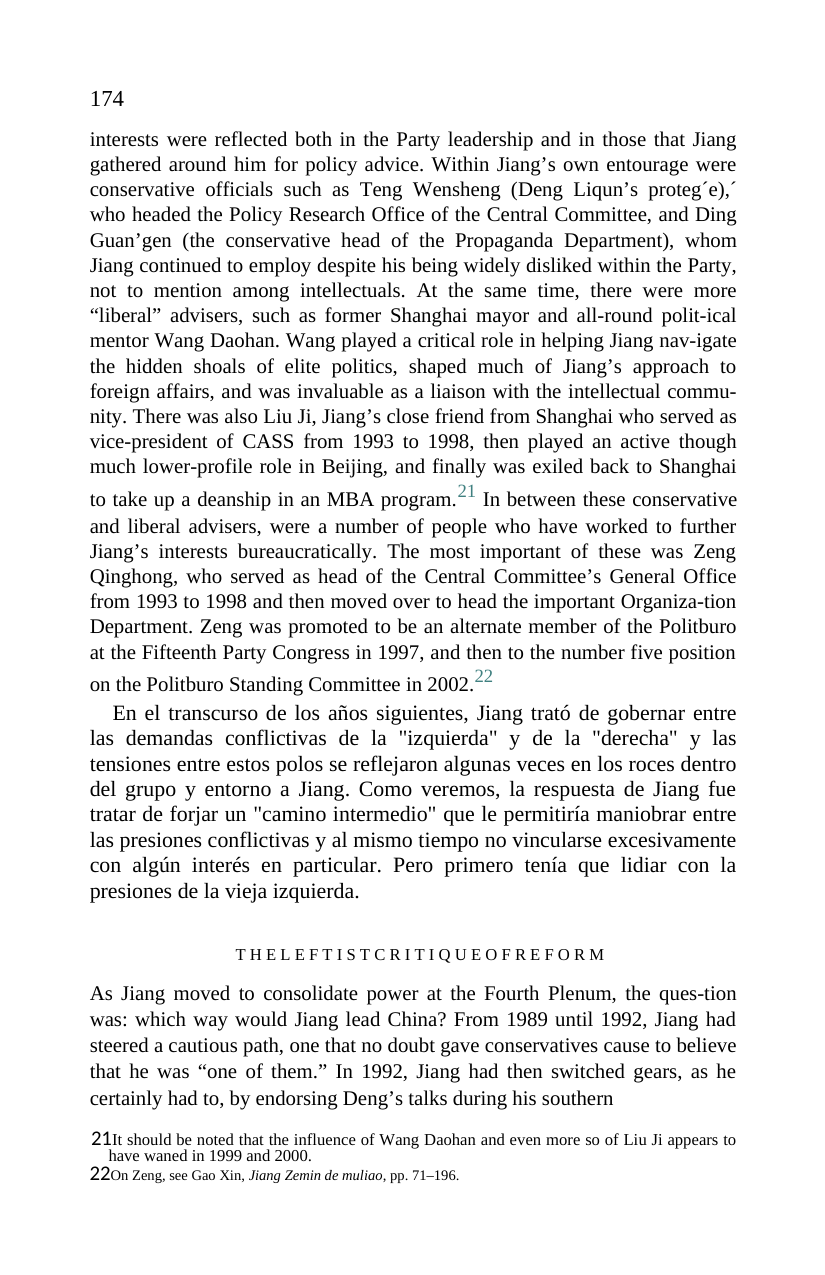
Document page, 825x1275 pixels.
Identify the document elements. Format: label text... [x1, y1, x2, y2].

list On Zeng, see Gao Xin, Jiang Zemin de muliao, pp. 71–196. [89, 1165, 737, 1184]
text As Jiang moved to consolidate power at the Fourth Plenum, the ques-tion was: which way would Jiang lead China? From 1989 until 1992, Jiang had steered a cautious path, one that no doubt gave conservatives cause to believe that he was “one of them.” In 1992, Jiang had then switched gears, as he certainly had to, by endorsing Deng’s talks during his southern [89, 981, 737, 1110]
text En el transcurso de los años siguientes, Jiang trató de gobernar entre las demandas conflictivas de la "izquierda" y de la "derecha" y las tensiones entre estos polos se reflejaron algunas veces en los roces dentro del grupo y entorno a Jiang. Como veremos, la respuesta de Jiang fue tratar de forjar un "camino intermedio" que le permitiría maniobrar entre las presiones conflictivas y al mismo tiempo no vincularse excesivamente con algún interés en particular. Pero primero tenía que lidiar con la presiones de la vieja izquierda. [89, 700, 737, 903]
text interests were reflected both in the Party leadership and in those that Jiang gathered around him for policy advice. Within Jiang’s own entourage were conservative officials such as Teng Wensheng (Deng Liqun’s proteg´e),´ who headed the Policy Research Office of the Central Committee, and Ding Guan’gen (the conservative head of the Propaganda Department), whom Jiang continued to employ despite his being widely disliked within the Party, not to mention among intellectuals. At the same time, there were more “liberal” advisers, such as former Shanghai mayor and all-round polit-ical mentor Wang Daohan. Wang played a critical role in helping Jiang nav-igate the hidden shoals of elite politics, shaped much of Jiang’s approach to foreign affairs, and was invaluable as a liaison with the intellectual commu-nity. There was also Liu Ji, Jiang’s close friend from Shanghai who served as vice-president of CASS from 1993 to 1998, then played an active though much lower-profile role in Beijing, and finally was exiled back to Shanghai to take up a deanship in an MBA program.21 In between these conservative and liberal advisers, were a number of people who have worked to further Jiang’s interests bureaucratically. The most important of these was Zeng Qinghong, who served as head of the Central Committee’s General Office from 1993 to 1998 and then moved over to head the important Organiza-tion Department. Zeng was promoted to be an alternate member of the Politburo at the Fifteenth Party Congress in 1997, and then to the number five position on the Politburo Standing Committee in 2002.22 [89, 127, 737, 698]
text T H E L E F T I S T C R I T I Q U E O F R E F O R M [235, 944, 737, 964]
text 174 [89, 84, 737, 111]
list It should be noted that the influence of Wang Daohan and even more so of Liu Ji appears to have waned in 1999 and 2000. [91, 1130, 737, 1164]
